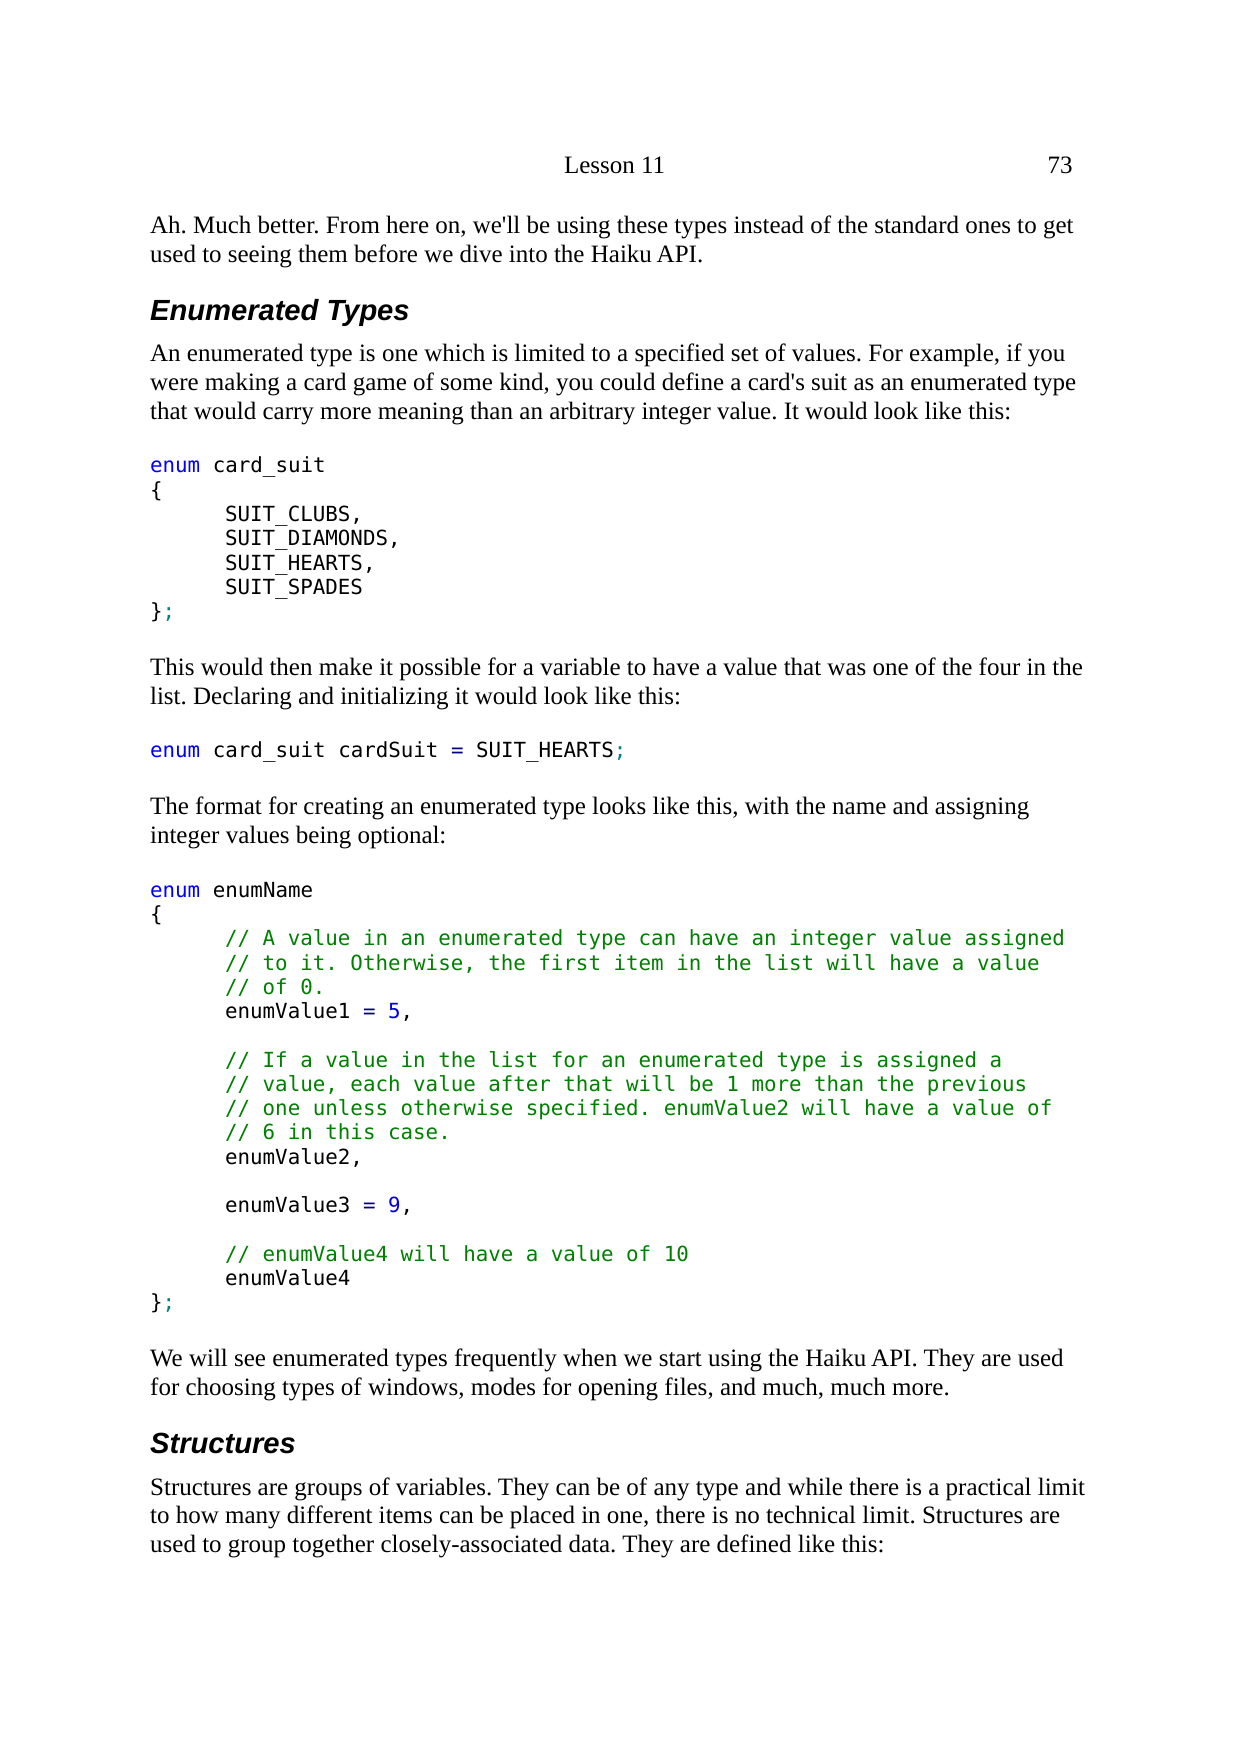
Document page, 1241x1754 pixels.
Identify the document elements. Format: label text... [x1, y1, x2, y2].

text We will see enumerated types frequently when we start using the Haiku API. They are used for choosing types of windows, modes for opening files, and much, much more. [150, 1343, 1091, 1401]
text enumValue1 = 5, [150, 999, 1091, 1023]
text enumValue4 }; [150, 1266, 1091, 1314]
text { [150, 478, 1091, 502]
text // 6 in this case. [150, 1120, 1091, 1145]
text enum enumName [150, 878, 1091, 902]
text The format for creating an enumerated type looks like this, with the name and assigning integer values being optional: [150, 791, 1091, 849]
text SUIT_DIAMONDS, [150, 526, 1091, 551]
text SUIT_CLUBS, [150, 502, 1091, 526]
subtitle Structures [150, 1426, 1091, 1459]
text SUIT_HEARTS, [150, 551, 1091, 575]
text // one unless otherwise specified. enumValue2 will have a value of [150, 1096, 1091, 1120]
text // to it. Otherwise, the first item in the list will have a value [150, 951, 1091, 975]
text enum card_suit [150, 453, 1091, 478]
text // of 0. [150, 975, 1091, 999]
text // enumValue4 will have a value of 10 [150, 1242, 1091, 1266]
subtitle Enumerated Types [150, 292, 1091, 326]
text { [150, 902, 1091, 926]
text Structures are groups of variables. They can be of any type and while there is a practical limit to how many different items can be placed in one, there is no technical limit. Structures are used to group together closely-associated data. They are defined like this: [150, 1472, 1091, 1558]
text This would then make it possible for a variable to have a value that was one of the four in the list. Declaring and initializing it would look like this: [150, 652, 1091, 710]
text Ah. Much better. From here on, we'll be using these types instead of the standard ones to get used to seeing them before we dive into the Haiku API. [150, 210, 1091, 267]
text enumValue2, [150, 1145, 1091, 1169]
text // value, each value after that will be 1 more than the previous [150, 1072, 1091, 1096]
text enum card_suit cardSuit = SUIT_HEARTS; [150, 738, 1091, 763]
text enumValue3 = 9, [150, 1193, 1091, 1217]
text // A value in an enumerated type can have an integer value assigned [150, 926, 1091, 951]
text An enumerated type is one which is limited to a specified set of values. For example, if you were making a card game of some kind, you could define a card's suit as an enumerated type that would carry more meaning than an arbitrary integer value. It would look like this: [150, 338, 1091, 425]
text SUIT_SPADES }; [150, 575, 1091, 623]
text // If a value in the list for an enumerated type is assigned a [150, 1048, 1091, 1072]
